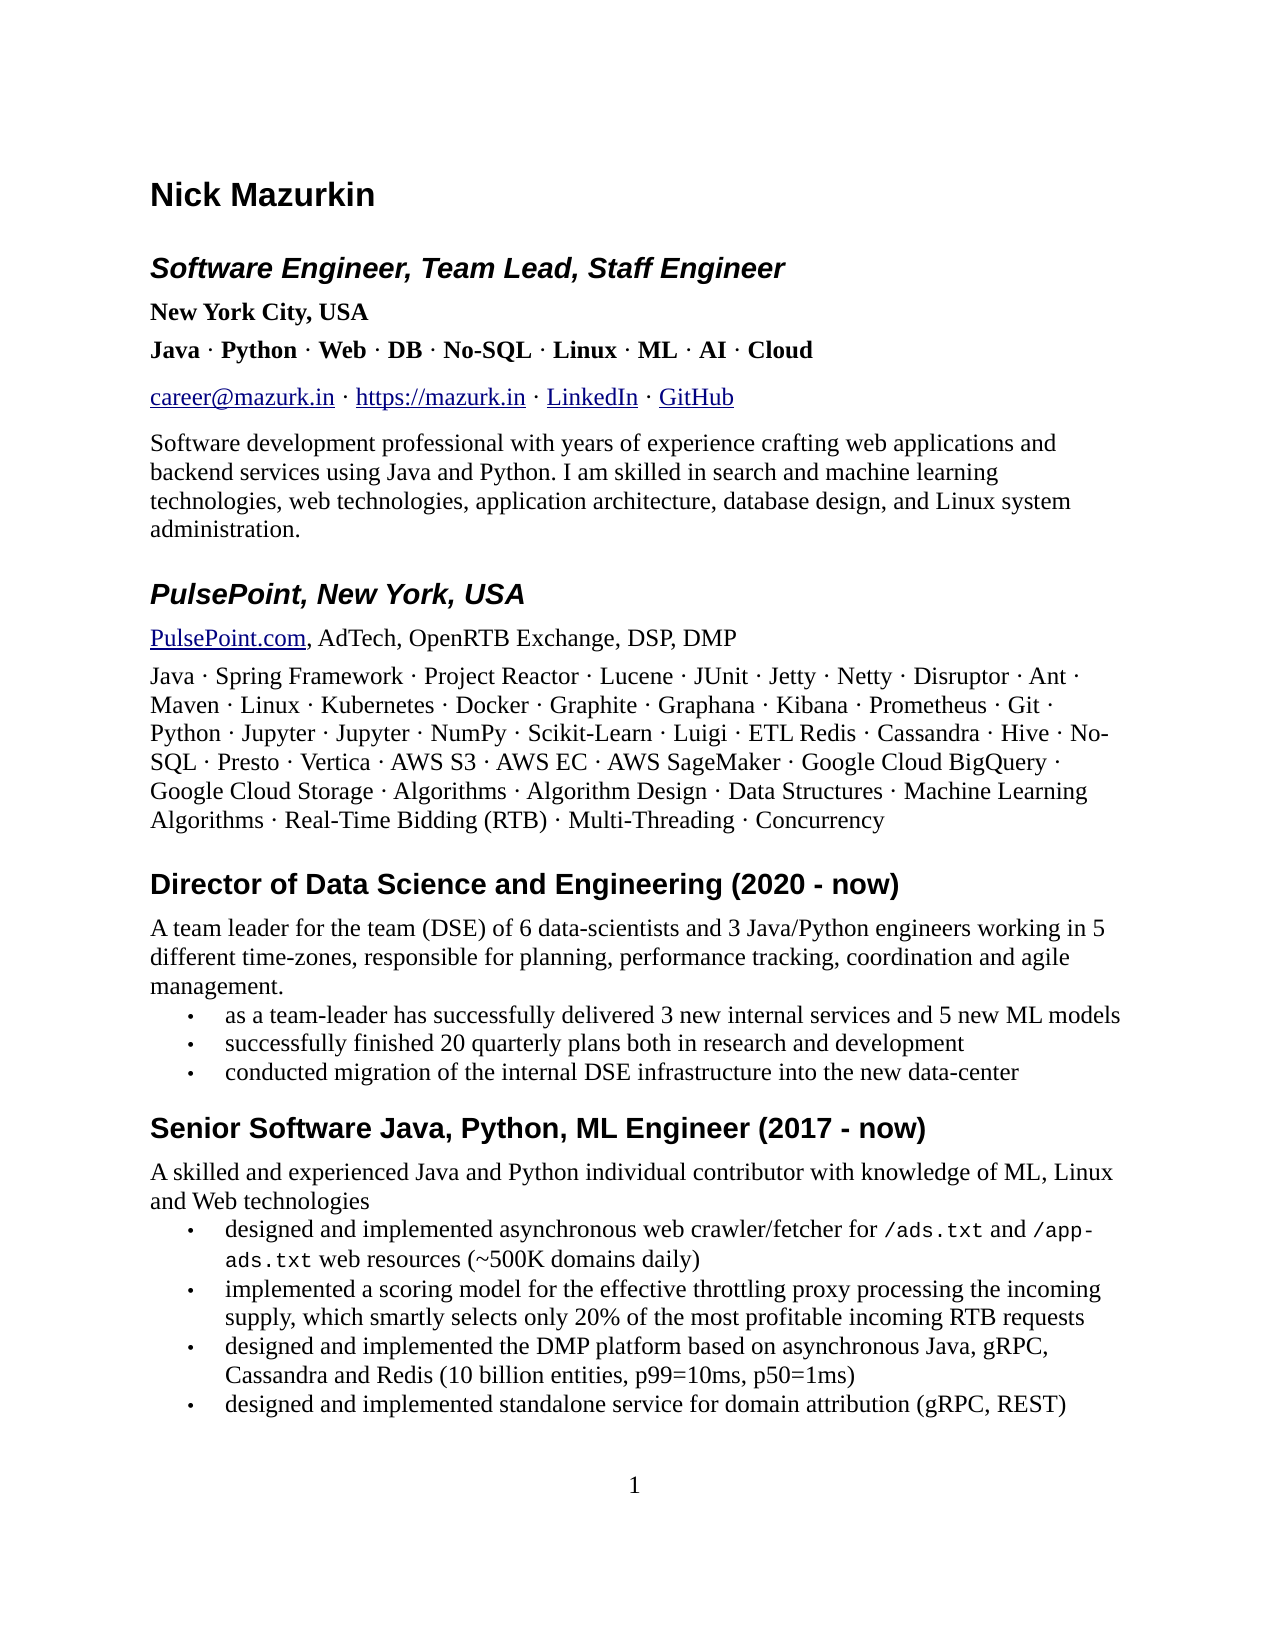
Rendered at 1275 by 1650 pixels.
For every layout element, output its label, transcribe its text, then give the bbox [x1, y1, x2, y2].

text Java · Python · Web · DB · No-SQL · Linux · ML · AI · Cloud [150, 335, 1125, 364]
list conducted migration of the internal DSE infrastructure into the new data-center [187, 1057, 1125, 1086]
subtitle PulsePoint, New York, USA [150, 577, 1125, 611]
text Software development professional with years of experience crafting web applications and backend services using Java and Python. I am skilled in search and machine learning technologies, web technologies, application architecture, database design, and Linux system administration. [150, 428, 1125, 543]
list as a team-leader has successfully delivered 3 new internal services and 5 new ML models [187, 1000, 1125, 1028]
list designed and implemented the DMP platform based on asynchronous Java, gRPC, Cassandra and Redis (10 billion entities, p99=10ms, p50=1ms) [187, 1331, 1125, 1389]
text career@mazurk.in · https://mazurk.in · LinkedIn · GitHub [150, 382, 1125, 410]
list implemented a scoring model for the effective throttling proxy processing the incoming supply, which smartly selects only 20% of the most profitable incoming RTB requests [187, 1274, 1125, 1331]
text A team leader for the team (DSE) of 6 data-scientists and 3 Java/Python engineers working in 5 different time-zones, responsible for planning, performance tracking, coordination and agile management. [150, 913, 1125, 1000]
text Java · Spring Framework · Project Reactor · Lucene · JUnit · Jetty · Netty · Disruptor · Ant · Maven · Linux · Kubernetes · Docker · Graphite · Graphana · Kibana · Prometheus · Git · Python · Jupyter · Jupyter · NumPy · Scikit-Learn · Luigi · ETL Redis · Cassandra · Hive · No-SQL · Presto · Vertica · AWS S3 · AWS EC · AWS SageMaker · Google Cloud BigQuery · Google Cloud Storage · Algorithms · Algorithm Design · Data Structures · Machine Learning Algorithms · Real-Time Bidding (RTB) · Multi-Threading · Concurrency [150, 661, 1125, 833]
subtitle Nick Mazurkin [150, 175, 1125, 214]
text A skilled and experienced Java and Python individual contributor with knowledge of ML, Linux and Web technologies [150, 1157, 1125, 1214]
list successfully finished 20 quarterly plans both in research and development [187, 1028, 1125, 1057]
subtitle Senior Software Java, Python, ML Engineer (2017 - now) [150, 1111, 1125, 1144]
text PulsePoint.com, AdTech, OpenRTB Exchange, DSP, DMP [150, 623, 1125, 652]
list designed and implemented asynchronous web crawler/fetcher for /ads.txt and /app-ads.txt web resources (~500K domains daily) [187, 1214, 1125, 1274]
list designed and implemented standalone service for domain attribution (gRPC, REST) [187, 1389, 1125, 1417]
text New York City, USA [150, 297, 1125, 326]
subtitle Director of Data Science and Engineering (2020 - now) [150, 867, 1125, 901]
subtitle Software Engineer, Team Lead, Staff Engineer [150, 251, 1125, 285]
